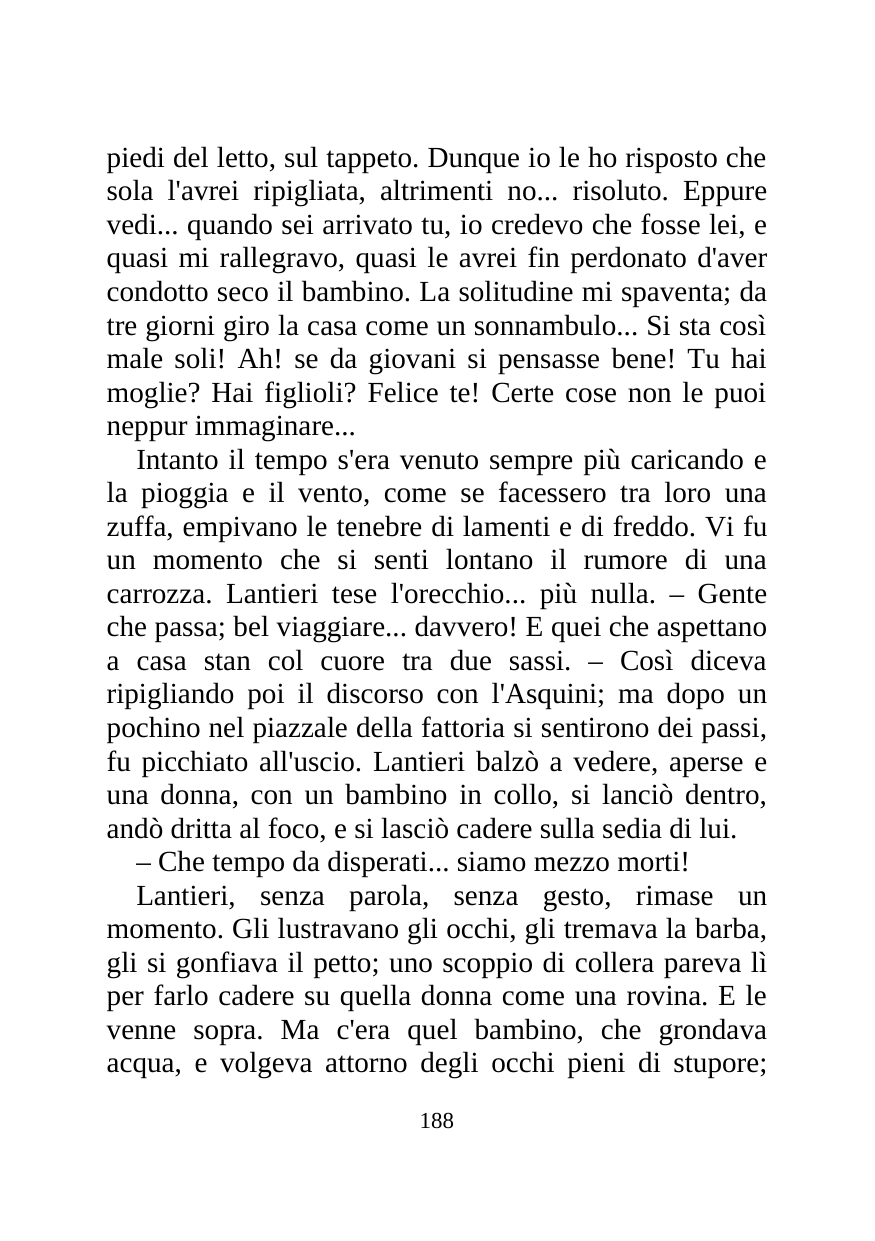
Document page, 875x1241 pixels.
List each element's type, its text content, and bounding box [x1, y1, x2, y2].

text – Che tempo da disperati... siamo mezzo morti! [106, 844, 768, 878]
text Lantieri, senza parola, senza gesto, rimase un momento. Gli lustravano gli occhi, gli tremava la barba, gli si gonfiava il petto; uno scoppio di collera pareva lì per farlo cadere su quella donna come una rovina. E le venne sopra. Ma c'era quel bambino, che grondava acqua, e volgeva attorno degli occhi pieni di stupore; [106, 878, 768, 1079]
text Intanto il tempo s'era venuto sempre più caricando e la pioggia e il vento, come se facessero tra loro una zuffa, empivano le tenebre di lamenti e di freddo. Vi fu un momento che si senti lontano il rumore di una carrozza. Lantieri tese l'orecchio... più nulla. – Gente che passa; bel viaggiare... davvero! E quei che aspettano a casa stan col cuore tra due sassi. – Così diceva ripigliando poi il discorso con l'Asquini; ma dopo un pochino nel piazzale della fattoria si sentirono dei passi, fu picchiato all'uscio. Lantieri balzò a vedere, aperse e una donna, con un bambino in collo, si lanciò dentro, andò dritta al foco, e si lasciò cadere sulla sedia di lui. [106, 442, 768, 844]
text piedi del letto, sul tappeto. Dunque io le ho risposto che sola l'avrei ripigliata, altrimenti no... risoluto. Eppure vedi... quando sei arrivato tu, io credevo che fosse lei, e quasi mi rallegravo, quasi le avrei fin perdonato d'aver condotto seco il bambino. La solitudine mi spaventa; da tre giorni giro la casa come un sonnambulo... Si sta così male soli! Ah! se da giovani si pensasse bene! Tu hai moglie? Hai figlioli? Felice te! Certe cose non le puoi neppur immaginare... [106, 140, 768, 442]
